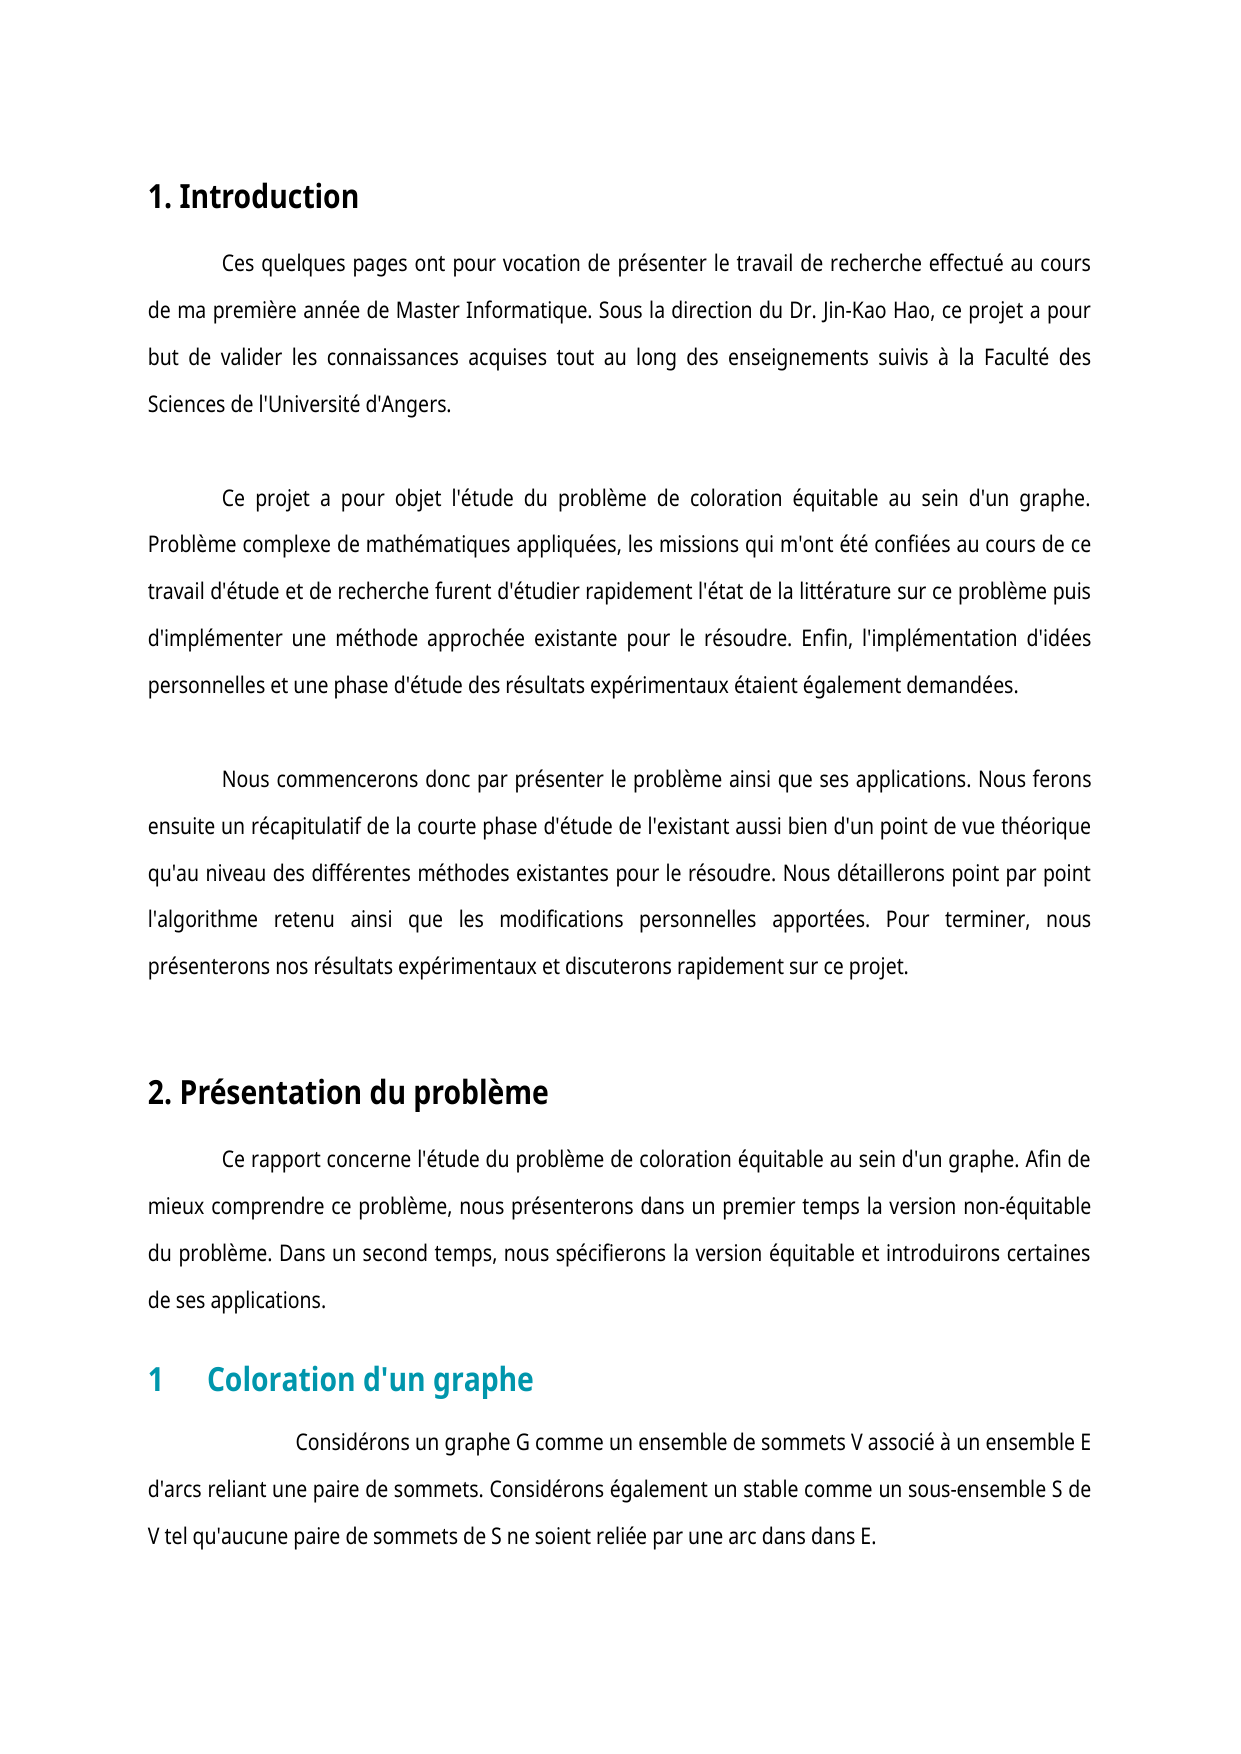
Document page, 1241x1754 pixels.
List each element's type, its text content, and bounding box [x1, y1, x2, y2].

text Considérons un graphe G comme un ensemble de sommets V associé à un ensemble E d'arcs reliant une paire de sommets. Considérons également un stable comme un sous-ensemble S de V tel qu'aucune paire de sommets de S ne soient reliée par une arc dans dans E. [148, 1426, 1092, 1551]
subtitle Coloration d'un graphe [148, 1356, 1092, 1401]
text Nous commencerons donc par présenter le problème ainsi que ses applications. Nous ferons ensuite un récapitulatif de la courte phase d'étude de l'existant aussi bien d'un point de vue théorique qu'au niveau des différentes méthodes existantes pour le résoudre. Nous détaillerons point par point l'algorithme retenu ainsi que les modifications personnelles apportées. Pour terminer, nous présenterons nos résultats expérimentaux et discuterons rapidement sur ce projet. [148, 763, 1092, 981]
subtitle Présentation du problème [148, 1069, 1092, 1114]
text Ce projet a pour objet l'étude du problème de coloration équitable au sein d'un graphe. Problème complexe de mathématiques appliquées, les missions qui m'ont été confiées au cours de ce travail d'étude et de recherche furent d'étudier rapidement l'état de la littérature sur ce problème puis d'implémenter une méthode approchée existante pour le résoudre. Enfin, l'implémentation d'idées personnelles et une phase d'étude des résultats expérimentaux étaient également demandées. [148, 481, 1092, 700]
subtitle Introduction [148, 173, 1092, 218]
text Ce rapport concerne l'étude du problème de coloration équitable au sein d'un graphe. Afin de mieux comprendre ce problème, nous présenterons dans un premier temps la version non-équitable du problème. Dans un second temps, nous spécifierons la version équitable et introduirons certaines de ses applications. [148, 1143, 1092, 1315]
text Ces quelques pages ont pour vocation de présenter le travail de recherche effectué au cours de ma première année de Master Informatique. Sous la direction du Dr. Jin-Kao Hao, ce projet a pour but de valider les connaissances acquises tout au long des enseignements suivis à la Faculté des Sciences de l'Université d'Angers. [148, 247, 1092, 419]
